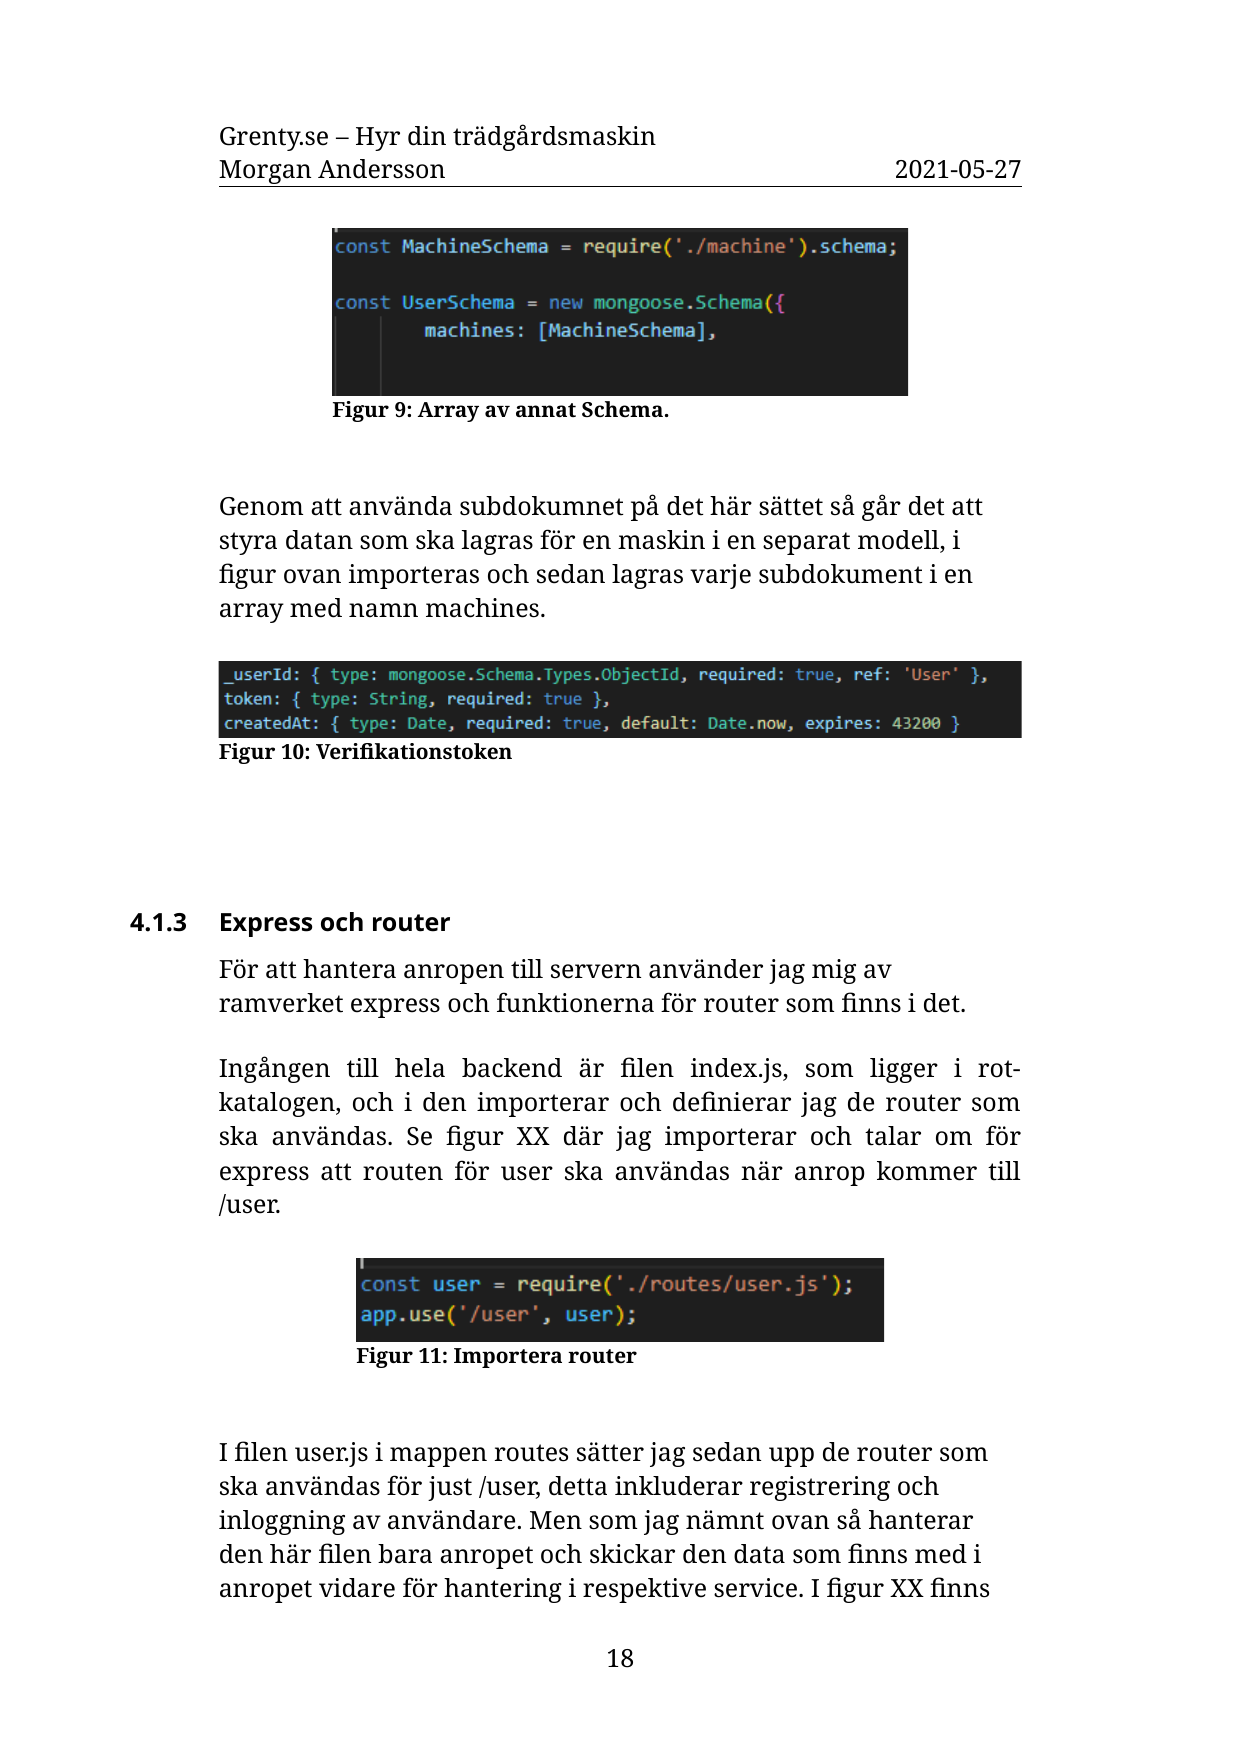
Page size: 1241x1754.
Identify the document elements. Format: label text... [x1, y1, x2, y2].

text Ingången till hela backend är filen index.js, som ligger i rot-katalogen, och i den importerar och definierar jag de router som ska användas. Se figur XX där jag importerar och talar om för express att routen för user ska användas när anrop kommer till /user. [218, 1051, 1022, 1221]
text För att hantera anropen till servern använder jag mig av ramverket express och funktionerna för router som finns i det. [218, 952, 1022, 1020]
picture [218, 661, 1022, 738]
text Figur 11: Importera router [356, 1342, 884, 1370]
text Genom att använda subdokumnet på det här sättet så går det att styra datan som ska lagras för en maskin i en separat modell, i figur ovan importeras och sedan lagras varje subdokument i en array med namn machines. [218, 488, 1022, 624]
text Figur 10: Verifikationstoken [218, 738, 1022, 766]
subtitle Express och router [130, 905, 1022, 939]
picture [356, 1258, 885, 1342]
text Figur 9: Array av annat Schema. [332, 396, 908, 423]
text I filen user.js i mappen routes sätter jag sedan upp de router som ska användas för just /user, detta inkluderar registrering och inloggning av användare. Men som jag nämnt ovan så hanterar den här filen bara anropet och skickar den data som finns med i anropet vidare för hantering i respektive service. I figur XX finns [218, 1434, 1022, 1605]
picture [332, 228, 909, 396]
